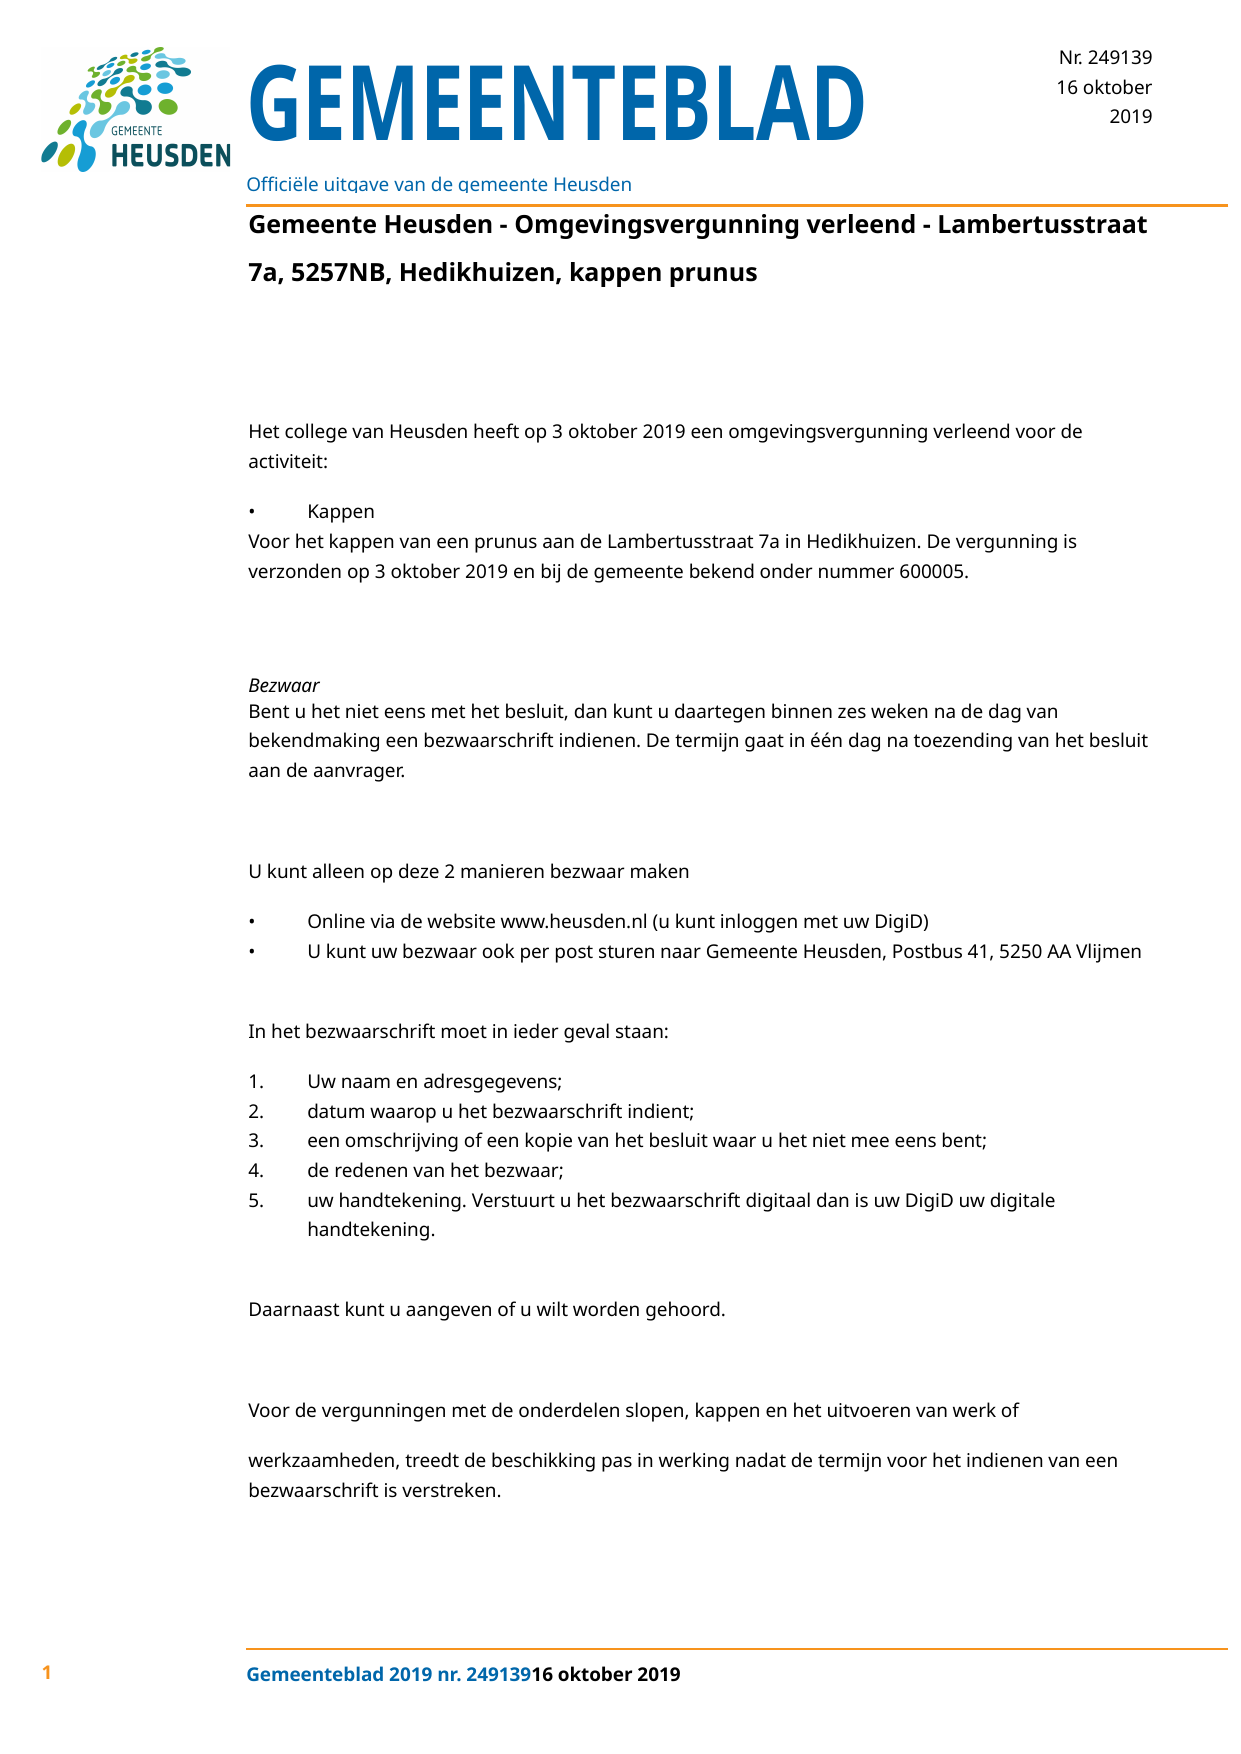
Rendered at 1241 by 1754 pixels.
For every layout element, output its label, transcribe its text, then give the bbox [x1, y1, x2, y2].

text Voor het kappen van een prunus aan de Lambertusstraat 7a in Hedikhuizen. De vergunning is verzonden op 3 oktober 2019 en bij de gemeente bekend onder nummer 600005. [248, 528, 1152, 584]
text Voor de vergunningen met de onderdelen slopen, kappen en het uitvoeren van werk of [248, 1397, 1152, 1423]
text Gemeente Heusden - Omgevingsvergunning verleend - Lambertusstraat 7a, 5257NB, Hedikhuizen, kappen prunus [248, 207, 1152, 288]
text In het bezwaarschrift moet in ieder geval staan: [248, 1018, 1152, 1044]
text U kunt alleen op deze 2 manieren bezwaar maken [248, 858, 1152, 884]
text werkzaamheden, treedt de beschikking pas in werking nadat de termijn voor het indienen van een bezwaarschrift is verstreken. [248, 1448, 1152, 1503]
list Uw naam en adresgegevens; [248, 1068, 1152, 1094]
list datum waarop u het bezwaarschrift indient; [248, 1098, 1152, 1124]
text Het college van Heusden heeft op 3 oktober 2019 een omgevingsvergunning verleend voor de activiteit: [248, 419, 1152, 474]
text Bent u het niet eens met het besluit, dan kunt u daartegen binnen zes weken na de dag van bekendmaking een bezwaarschrift indienen. De termijn gaat in één dag na toezending van het besluit aan de aanvrager. [248, 698, 1152, 783]
list U kunt uw bezwaar ook per post sturen naar Gemeente Heusden, Postbus 41, 5250 AA Vlijmen [248, 938, 1152, 964]
list Online via de website www.heusden.nl (u kunt inloggen met uw DigiD) [248, 908, 1152, 934]
text Bezwaar [248, 672, 1152, 698]
text Daarnaast kunt u aangeven of u wilt worden gehoord. [248, 1296, 1152, 1322]
picture [41, 47, 231, 172]
list uw handtekening. Verstuurt u het bezwaarschrift digitaal dan is uw DigiD uw digitale handtekening. [248, 1187, 1152, 1242]
list een omschrijving of een kopie van het besluit waar u het niet mee eens bent; [248, 1128, 1152, 1153]
list Kappen [248, 499, 1152, 524]
list de redenen van het bezwaar; [248, 1157, 1152, 1183]
